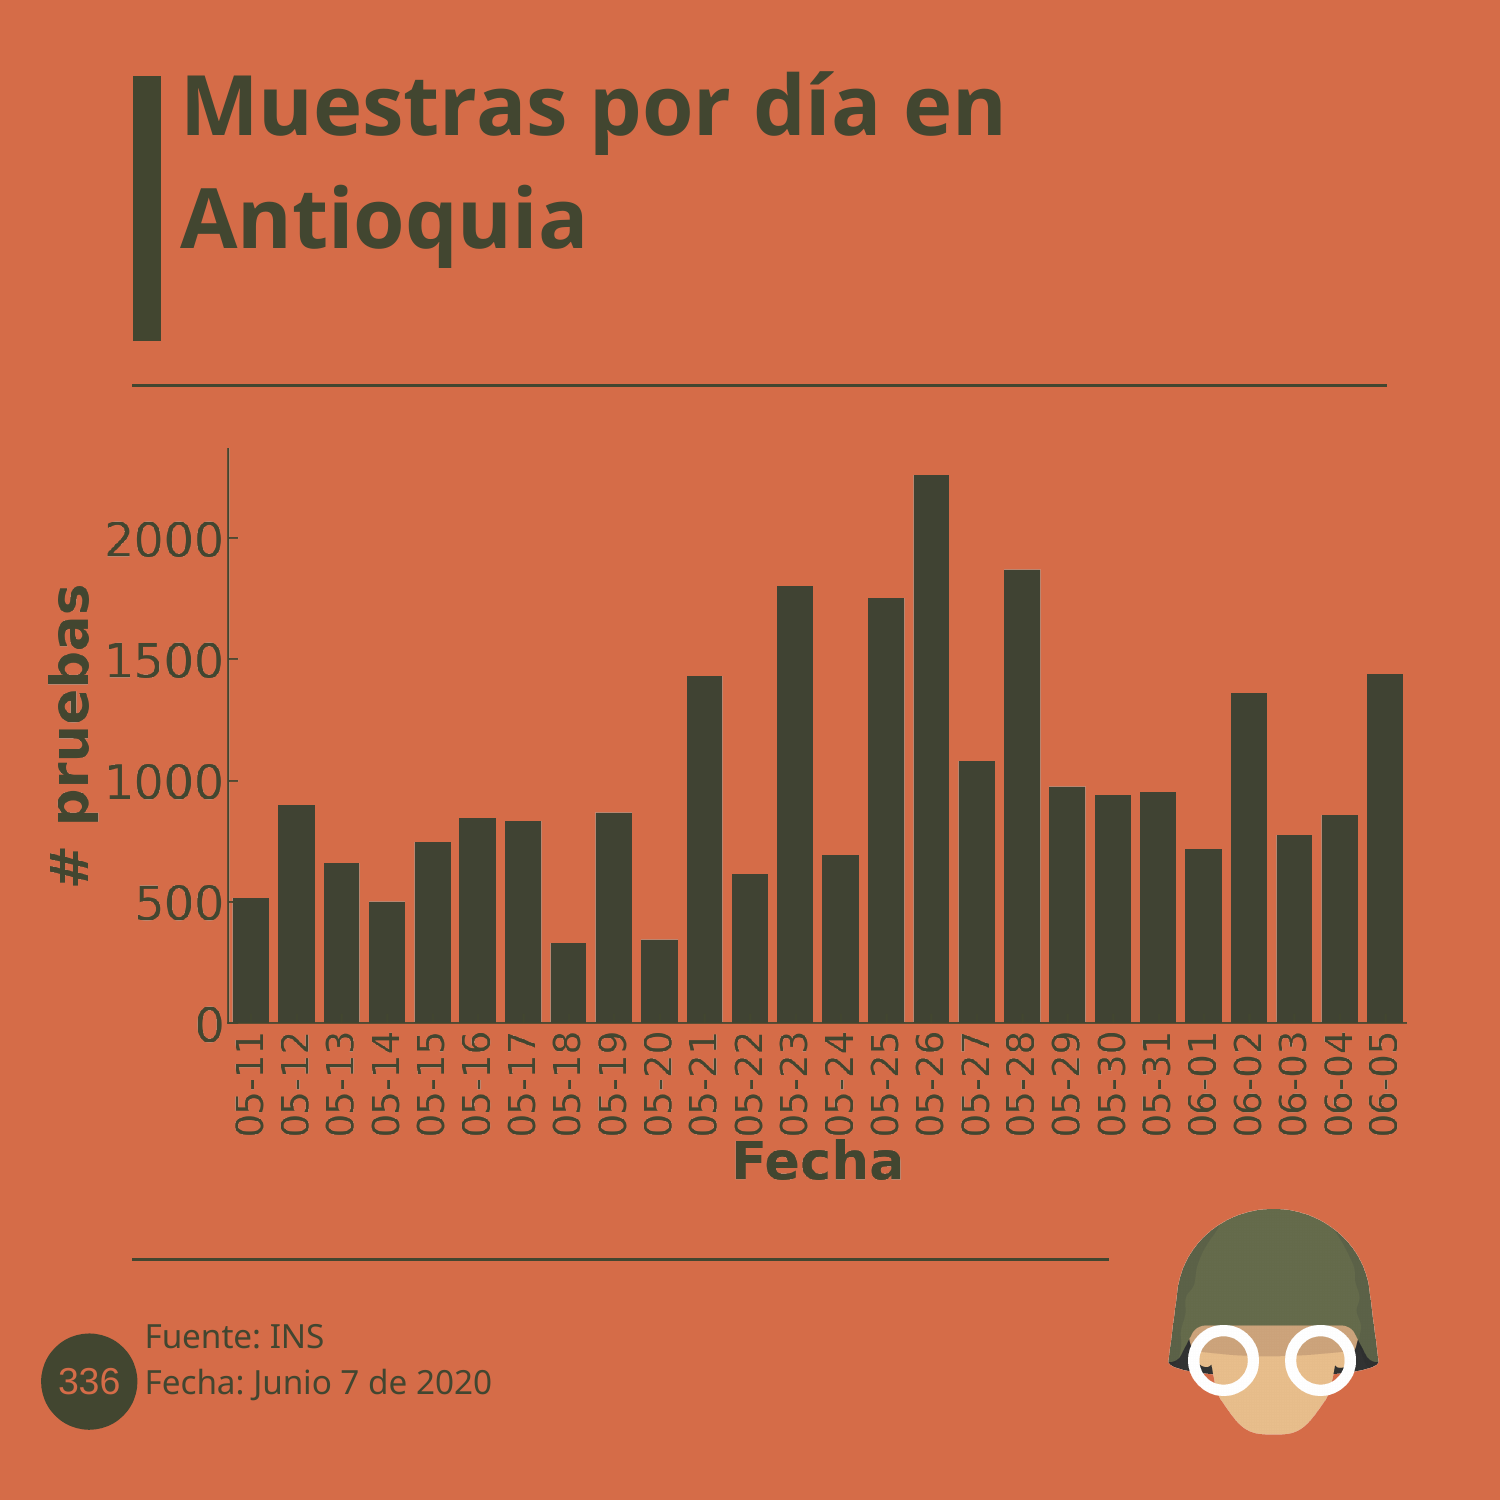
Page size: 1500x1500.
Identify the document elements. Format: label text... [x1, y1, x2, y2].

title Muestras por día en Antioquia [180, 64, 1351, 255]
picture [48, 448, 1410, 1500]
